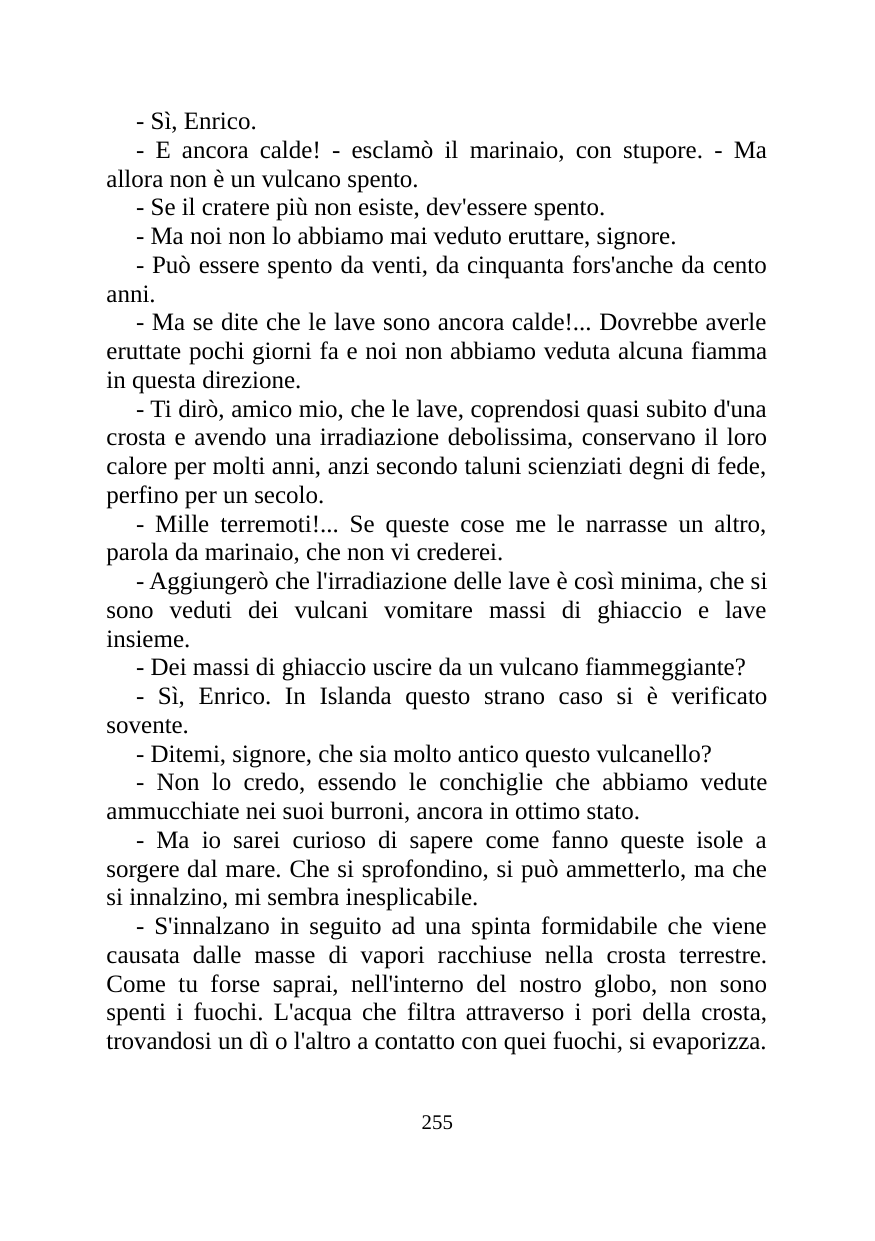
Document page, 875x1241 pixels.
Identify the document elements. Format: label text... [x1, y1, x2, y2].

text - Se il cratere più non esiste, dev'essere spento. [106, 192, 768, 221]
text - Sì, Enrico. In Islanda questo strano caso si è verificato sovente. [106, 681, 768, 739]
text - S'innalzano in seguito ad una spinta formidabile che viene causata dalle masse di vapori racchiuse nella crosta terrestre. Come tu forse saprai, nell'interno del nostro globo, non sono spenti i fuochi. L'acqua che filtra attraverso i pori della crosta, trovandosi un dì o l'altro a contatto con quei fuochi, si evaporizza. [106, 911, 768, 1055]
text - Mille terremoti!... Se queste cose me le narrasse un altro, parola da marinaio, che non vi crederei. [106, 509, 768, 566]
text - Può essere spento da venti, da cinquanta fors'anche da cento anni. [106, 250, 768, 307]
text - Ti dirò, amico mio, che le lave, coprendosi quasi subito d'una crosta e avendo una irradiazione debolissima, conservano il loro calore per molti anni, anzi secondo taluni scienziati degni di fede, perfino per un secolo. [106, 394, 768, 509]
text - Ditemi, signore, che sia molto antico questo vulcanello? [106, 739, 768, 767]
text - Dei massi di ghiaccio uscire da un vulcano fiammeggiante? [106, 652, 768, 681]
text - Non lo credo, essendo le conchiglie che abbiamo vedute ammucchiate nei suoi burroni, ancora in ottimo stato. [106, 767, 768, 825]
text - E ancora calde! - esclamò il marinaio, con stupore. - Ma allora non è un vulcano spento. [106, 135, 768, 192]
text - Ma noi non lo abbiamo mai veduto eruttare, signore. [106, 221, 768, 250]
text - Ma io sarei curioso di sapere come fanno queste isole a sorgere dal mare. Che si sprofondino, si può ammetterlo, ma che si innalzino, mi sembra inesplicabile. [106, 825, 768, 911]
text - Aggiungerò che l'irradiazione delle lave è così minima, che si sono veduti dei vulcani vomitare massi di ghiaccio e lave insieme. [106, 566, 768, 652]
text - Sì, Enrico. [106, 106, 768, 135]
text - Ma se dite che le lave sono ancora calde!... Dovrebbe averle eruttate pochi giorni fa e noi non abbiamo veduta alcuna fiamma in questa direzione. [106, 307, 768, 394]
